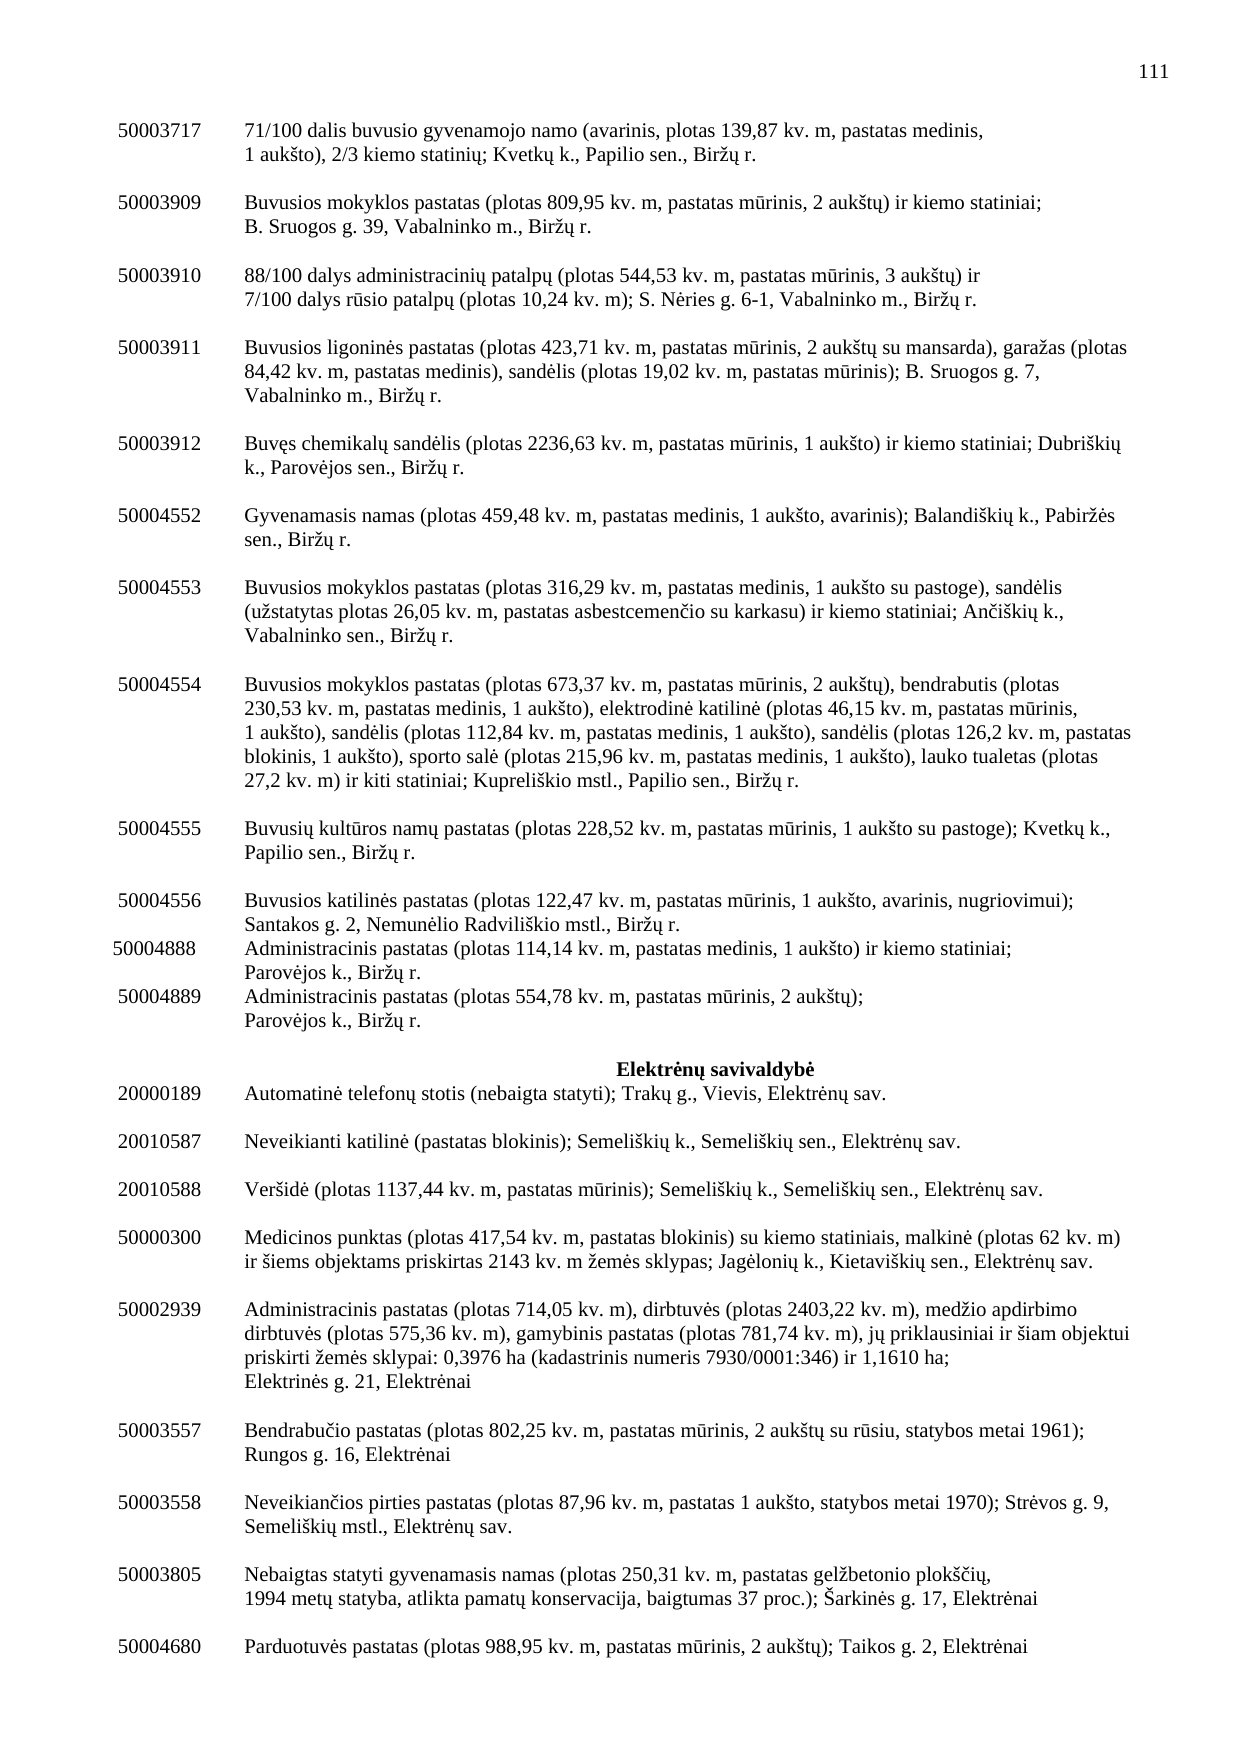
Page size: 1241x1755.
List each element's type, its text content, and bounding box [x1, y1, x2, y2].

table_cell [1198, 1177, 1207, 1201]
table_cell [1193, 263, 1198, 311]
table_cell [1178, 888, 1192, 936]
table_cell [1207, 1105, 1240, 1129]
table_cell [1193, 575, 1198, 647]
table_cell [1163, 1297, 1178, 1393]
table_cell [1178, 118, 1192, 166]
table_cell [1198, 1033, 1207, 1057]
table_cell [1198, 575, 1207, 647]
table_cell [1198, 551, 1207, 575]
table_cell [1198, 1490, 1207, 1538]
table_cell [1198, 1081, 1207, 1105]
table_cell [1198, 1418, 1207, 1466]
table_cell [1148, 1177, 1163, 1201]
table_cell 50004556 [101, 888, 233, 936]
table_cell [101, 239, 1198, 262]
table_cell Parduotuvės pastatas (plotas 988,95 kv. m, pastatas mūrinis, 2 aukštų); Taikos g. 2, Elektrėnai [233, 1634, 1198, 1660]
table_cell [1198, 190, 1207, 238]
table_cell [1207, 1610, 1240, 1634]
table_cell [1163, 672, 1178, 792]
table_cell [1193, 503, 1198, 551]
table_cell 50004554 [101, 672, 233, 792]
table_cell Buvusios mokyklos pastatas (plotas 673,37 kv. m, pastatas mūrinis, 2 aukštų), bendrabutis (plotas 230,53 kv. m, pastatas medinis, 1 aukšto), elektrodinė katilinė (plotas 46,15 kv. m, pastatas mūrinis, 1 aukšto), sandėlis (plotas 112,84 kv. m, pastatas medinis, 1 aukšto), sandėlis (plotas 126,2 kv. m, pastatas blokinis, 1 aukšto), sporto salė (plotas 215,96 kv. m, pastatas medinis, 1 aukšto), lauko tualetas (plotas 27,2 kv. m) ir kiti statiniai; Kupreliškio mstl., Papilio sen., Biržų r. [233, 672, 1148, 792]
table_cell [1198, 1105, 1207, 1129]
table_cell [1193, 1225, 1198, 1273]
table_cell [101, 1033, 1198, 1057]
table_cell Nebaigtas statyti gyvenamasis namas (plotas 250,31 kv. m, pastatas gelžbetonio plokščių, 1994 metų statyba, atlikta pamatų konservacija, baigtumas 37 proc.); Šarkinės g. 17, Elektrėnai [233, 1562, 1148, 1610]
table_cell [1178, 672, 1192, 792]
table_cell [1163, 503, 1178, 551]
table_cell [1198, 672, 1207, 792]
table_cell [1163, 1129, 1178, 1153]
table_cell [1207, 648, 1240, 672]
table_cell [1198, 335, 1207, 407]
table_cell 50004553 [101, 575, 233, 647]
table_cell [1178, 431, 1192, 479]
table_cell [1207, 1297, 1240, 1393]
table_cell Elektrėnų savivaldybė [233, 1057, 1198, 1081]
table_cell [1178, 1418, 1192, 1466]
table_cell [1148, 888, 1163, 936]
table_cell [101, 479, 1198, 503]
table_cell [1193, 1129, 1198, 1153]
table_cell [1193, 888, 1198, 936]
table_cell [1207, 1538, 1240, 1562]
table_cell [1148, 936, 1163, 1032]
table_cell [1207, 166, 1240, 190]
table_cell [1198, 1201, 1207, 1225]
table_cell [1198, 648, 1207, 672]
table_cell [1178, 190, 1192, 238]
table_cell [1178, 503, 1192, 551]
table_cell 88/100 dalys administracinių patalpų (plotas 544,53 kv. m, pastatas mūrinis, 3 aukštų) ir 7/100 dalys rūsio patalpų (plotas 10,24 kv. m); S. Nėries g. 6-1, Vabalninko m., Biržų r. [233, 263, 1148, 311]
table_cell [1198, 1057, 1207, 1081]
table_cell [1198, 864, 1207, 888]
table_cell [1198, 118, 1207, 166]
table_cell [1148, 263, 1163, 311]
table_cell [1148, 190, 1163, 238]
table_cell 20010588 [101, 1177, 233, 1201]
table_cell [1207, 503, 1240, 551]
table_cell [1198, 816, 1207, 864]
table_cell [1163, 335, 1178, 407]
table_cell [1163, 190, 1178, 238]
table_cell [1198, 166, 1207, 190]
table_cell [1163, 1081, 1178, 1105]
table_cell [1207, 1225, 1240, 1273]
table_cell [1207, 431, 1240, 479]
table_cell [1198, 1466, 1207, 1490]
table_cell Buvusios ligoninės pastatas (plotas 423,71 kv. m, pastatas mūrinis, 2 aukštų su mansarda), garažas (plotas 84,42 kv. m, pastatas medinis), sandėlis (plotas 19,02 kv. m, pastatas mūrinis); B. Sruogos g. 7, Vabalninko m., Biržų r. [233, 335, 1148, 407]
table_cell [1178, 335, 1192, 407]
table_cell 50003911 [101, 335, 233, 407]
table_cell Neveikianti katilinė (pastatas blokinis); Semeliškių k., Semeliškių sen., Elektrėnų sav. [233, 1129, 1148, 1153]
table_cell [1207, 1153, 1240, 1177]
table_cell [1163, 431, 1178, 479]
table_cell [1193, 672, 1198, 792]
table_cell [1178, 1129, 1192, 1153]
table_cell [1207, 936, 1240, 1032]
table_cell [1198, 311, 1207, 335]
table_cell [1207, 1418, 1240, 1466]
table_cell [101, 1394, 1198, 1417]
table_cell [1207, 792, 1240, 816]
table_cell [1178, 1225, 1192, 1273]
table_cell [101, 1466, 1198, 1490]
table_cell [1207, 1634, 1240, 1660]
table_cell [1207, 118, 1240, 166]
table_cell [1148, 1562, 1163, 1610]
table_cell 50003912 [101, 431, 233, 479]
table_cell [101, 792, 1198, 816]
table_cell [1198, 1129, 1207, 1153]
table_cell [1193, 1081, 1198, 1105]
table_cell [1178, 263, 1192, 311]
table_cell 20000189 [101, 1081, 233, 1105]
table_cell [1207, 1129, 1240, 1153]
table_cell [1198, 1153, 1207, 1177]
table_cell [1178, 1490, 1192, 1538]
table_cell [1148, 1490, 1163, 1538]
table_cell [1163, 118, 1178, 166]
table_cell [1178, 1297, 1192, 1393]
table_cell [1193, 1490, 1198, 1538]
table_cell Bendrabučio pastatas (plotas 802,25 kv. m, pastatas mūrinis, 2 aukštų su rūsiu, statybos metai 1961); Rungos g. 16, Elektrėnai [233, 1418, 1148, 1466]
table_cell [1207, 575, 1240, 647]
table_cell 50004680 [101, 1634, 233, 1660]
table_cell [1207, 1177, 1240, 1201]
table_cell 50004888 50004889 [101, 936, 233, 1032]
table_cell [1148, 1418, 1163, 1466]
table_cell [1198, 888, 1207, 936]
table_cell [1198, 479, 1207, 503]
table_cell [101, 1105, 1198, 1129]
table_cell Automatinė telefonų stotis (nebaigta statyti); Trakų g., Vievis, Elektrėnų sav. [233, 1081, 1148, 1105]
table_cell [1163, 575, 1178, 647]
table_cell [1148, 575, 1163, 647]
table_cell [1163, 1418, 1178, 1466]
table_cell [1207, 335, 1240, 407]
table_cell [1207, 1057, 1240, 1081]
table_cell [1207, 1201, 1240, 1225]
table_cell [1207, 190, 1240, 238]
table_cell [1148, 431, 1163, 479]
table_cell [1198, 1273, 1207, 1297]
table_cell Buvusių kultūros namų pastatas (plotas 228,52 kv. m, pastatas mūrinis, 1 aukšto su pastoge); Kvetkų k., Papilio sen., Biržų r. [233, 816, 1148, 864]
table_cell [1198, 407, 1207, 431]
table_cell [1198, 1562, 1207, 1610]
table_cell [1207, 1466, 1240, 1490]
table_cell [101, 311, 1198, 335]
table_cell [1207, 888, 1240, 936]
table_cell [1193, 335, 1198, 407]
table_cell [101, 648, 1198, 672]
table_cell [1198, 431, 1207, 479]
table_cell [1207, 407, 1240, 431]
table_cell [1198, 1225, 1207, 1273]
table_cell [1163, 263, 1178, 311]
table_cell [101, 1538, 1198, 1562]
table_cell Buvusios mokyklos pastatas (plotas 316,29 kv. m, pastatas medinis, 1 aukšto su pastoge), sandėlis (užstatytas plotas 26,05 kv. m, pastatas asbestcemenčio su karkasu) ir kiemo statiniai; Ančiškių k., Vabalninko sen., Biržų r. [233, 575, 1148, 647]
table_cell [1193, 431, 1198, 479]
table_cell [1207, 479, 1240, 503]
table_cell [1193, 1177, 1198, 1201]
table_cell [1207, 1273, 1240, 1297]
table_cell 50003557 [101, 1418, 233, 1466]
table_cell [101, 1610, 1198, 1634]
table_cell Buvusios katilinės pastatas (plotas 122,47 kv. m, pastatas mūrinis, 1 aukšto, avarinis, nugriovimui); Santakos g. 2, Nemunėlio Radviliškio mstl., Biržų r. [233, 888, 1148, 936]
table_cell Gyvenamasis namas (plotas 459,48 kv. m, pastatas medinis, 1 aukšto, avarinis); Balandiškių k., Pabiržės sen., Biržų r. [233, 503, 1148, 551]
table_cell [1198, 792, 1207, 816]
table_cell 50003910 [101, 263, 233, 311]
table_cell [1178, 936, 1192, 1032]
table_cell [1163, 1562, 1178, 1610]
table_cell [1148, 1081, 1163, 1105]
table_cell [1207, 672, 1240, 792]
table_cell [1148, 816, 1163, 864]
table_cell [101, 1201, 1198, 1225]
table_cell [1198, 1610, 1207, 1634]
table_cell [101, 551, 1198, 575]
table_cell [1207, 864, 1240, 888]
table_cell 50003558 [101, 1490, 233, 1538]
table_cell [101, 1153, 1198, 1177]
table_cell 50003909 [101, 190, 233, 238]
table_cell [1198, 936, 1207, 1032]
table_cell [1178, 816, 1192, 864]
table_cell Medicinos punktas (plotas 417,54 kv. m, pastatas blokinis) su kiemo statiniais, malkinė (plotas 62 kv. m) ir šiems objektams priskirtas 2143 kv. m žemės sklypas; Jagėlonių k., Kietaviškių sen., Elektrėnų sav. [233, 1225, 1148, 1273]
table_cell [1193, 816, 1198, 864]
table_cell [1207, 1490, 1240, 1538]
table_cell [1193, 190, 1198, 238]
table_cell Buvęs chemikalų sandėlis (plotas 2236,63 kv. m, pastatas mūrinis, 1 aukšto) ir kiemo statiniai; Dubriškių k., Parovėjos sen., Biržų r. [233, 431, 1148, 479]
table_cell [1207, 239, 1240, 262]
table_cell Neveikiančios pirties pastatas (plotas 87,96 kv. m, pastatas 1 aukšto, statybos metai 1970); Strėvos g. 9, Semeliškių mstl., Elektrėnų sav. [233, 1490, 1148, 1538]
table_cell [1178, 575, 1192, 647]
table_cell 50003717 [101, 118, 233, 166]
table_cell [1178, 1562, 1192, 1610]
table_cell [1148, 335, 1163, 407]
table_cell [1207, 263, 1240, 311]
table_cell [1207, 1562, 1240, 1610]
table_cell [1163, 1177, 1178, 1201]
table_cell [1207, 1394, 1240, 1417]
table_cell [1178, 1081, 1192, 1105]
table_cell [1163, 936, 1178, 1032]
table_cell Buvusios mokyklos pastatas (plotas 809,95 kv. m, pastatas mūrinis, 2 aukštų) ir kiemo statiniai; B. Sruogos g. 39, Vabalninko m., Biržų r. [233, 190, 1148, 238]
table_cell [101, 166, 1198, 190]
table_cell 50000300 [101, 1225, 233, 1273]
table_cell [1163, 888, 1178, 936]
table_cell 20010587 [101, 1129, 233, 1153]
table_cell [1163, 1225, 1178, 1273]
table_cell [1198, 1538, 1207, 1562]
table_cell [1198, 1634, 1207, 1660]
table_cell [1198, 1394, 1207, 1417]
table_cell [1148, 1297, 1163, 1393]
table_cell [1193, 1562, 1198, 1610]
table_cell [1207, 1081, 1240, 1105]
table_cell [1178, 1177, 1192, 1201]
table_cell [1207, 1033, 1240, 1057]
table_cell [1198, 503, 1207, 551]
table_cell [1207, 551, 1240, 575]
table_cell [1163, 1490, 1178, 1538]
table_cell [1148, 503, 1163, 551]
table_cell [1148, 1225, 1163, 1273]
table_cell 50004552 [101, 503, 233, 551]
table_cell [1193, 118, 1198, 166]
table_cell [1148, 1129, 1163, 1153]
table_cell 50004555 [101, 816, 233, 864]
table_cell [1193, 1297, 1198, 1393]
table_cell Administracinis pastatas (plotas 714,05 kv. m), dirbtuvės (plotas 2403,22 kv. m), medžio apdirbimo dirbtuvės (plotas 575,36 kv. m), gamybinis pastatas (plotas 781,74 kv. m), jų priklausiniai ir šiam objektui priskirti žemės sklypai: 0,3976 ha (kadastrinis numeris 7930/0001:346) ir 1,1610 ha; Elektrinės g. 21, Elektrėnai [233, 1297, 1148, 1393]
table_cell [1193, 1418, 1198, 1466]
table_cell [1198, 239, 1207, 262]
table_cell [101, 1057, 233, 1081]
table_cell [1207, 311, 1240, 335]
table_cell 50002939 [101, 1297, 233, 1393]
table_cell [1148, 672, 1163, 792]
table_cell Veršidė (plotas 1137,44 kv. m, pastatas mūrinis); Semeliškių k., Semeliškių sen., Elektrėnų sav. [233, 1177, 1148, 1201]
table_cell [1163, 816, 1178, 864]
table_cell [1198, 1297, 1207, 1393]
table_cell 71/100 dalis buvusio gyvenamojo namo (avarinis, plotas 139,87 kv. m, pastatas medinis, 1 aukšto), 2/3 kiemo statinių; Kvetkų k., Papilio sen., Biržų r. [233, 118, 1148, 166]
table_cell [1198, 263, 1207, 311]
table_cell [1207, 816, 1240, 864]
table_cell [1193, 936, 1198, 1032]
table_cell [101, 1273, 1198, 1297]
table_cell 50003805 [101, 1562, 233, 1610]
table_cell [101, 407, 1198, 431]
table_cell [101, 864, 1198, 888]
table_cell Administracinis pastatas (plotas 114,14 kv. m, pastatas medinis, 1 aukšto) ir kiemo statiniai; Parovėjos k., Biržų r. Administracinis pastatas (plotas 554,78 kv. m, pastatas mūrinis, 2 aukštų); Parovėjos k., Biržų r. [233, 936, 1148, 1032]
table_cell [1148, 118, 1163, 166]
